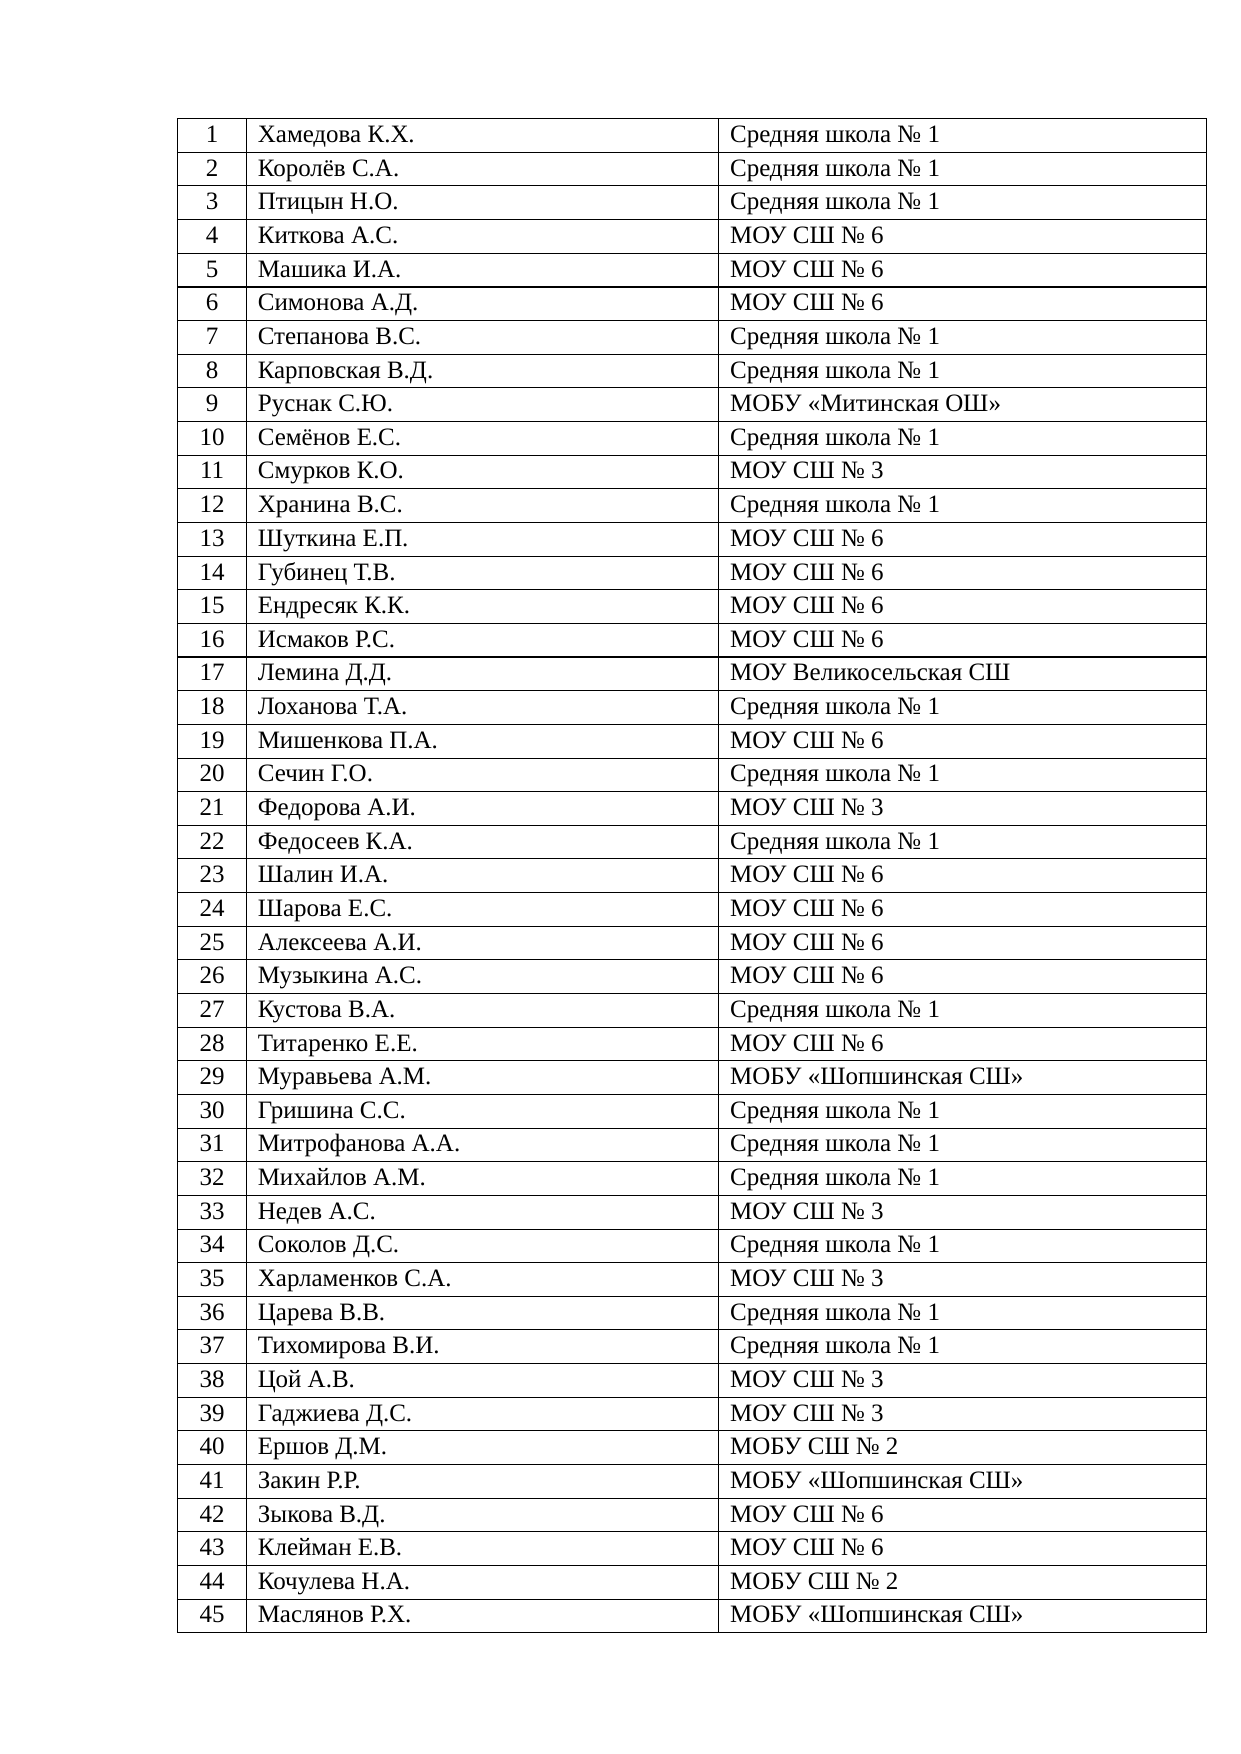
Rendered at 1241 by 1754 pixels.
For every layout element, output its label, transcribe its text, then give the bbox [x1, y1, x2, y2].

table_cell МОУ СШ № 6 [719, 1499, 1206, 1531]
table_cell Королёв С.А. [247, 153, 718, 185]
table_cell Федорова А.И. [247, 792, 718, 825]
table_cell Киткова А.С. [247, 220, 718, 253]
table_cell 44 [178, 1566, 246, 1598]
table_cell 6 [178, 288, 246, 320]
table_cell 33 [178, 1196, 246, 1228]
table_cell Недев А.С. [247, 1196, 718, 1228]
table_cell 37 [178, 1330, 246, 1363]
table_cell МОУ СШ № 6 [719, 960, 1206, 993]
table_cell Шалин И.А. [247, 859, 718, 892]
table_cell Средняя школа № 1 [719, 119, 1206, 152]
table_cell МОБУ «Шопшинская СШ» [719, 1061, 1206, 1094]
table_cell 11 [178, 456, 246, 488]
table_cell 23 [178, 859, 246, 892]
table_cell Симонова А.Д. [247, 288, 718, 320]
table_cell МОБУ «Митинская ОШ» [719, 388, 1206, 421]
table_cell Средняя школа № 1 [719, 1297, 1206, 1329]
table_cell 36 [178, 1297, 246, 1329]
table_cell 18 [178, 691, 246, 724]
table_cell Лоханова Т.А. [247, 691, 718, 724]
table_cell 3 [178, 186, 246, 219]
table_cell 38 [178, 1364, 246, 1397]
table_cell 21 [178, 792, 246, 825]
table_cell МОУ СШ № 3 [719, 456, 1206, 488]
table_cell МОУ СШ № 6 [719, 624, 1206, 656]
table_cell Средняя школа № 1 [719, 321, 1206, 354]
table_cell Царева В.В. [247, 1297, 718, 1329]
table_cell МОУ Великосельская СШ [719, 658, 1206, 690]
table_cell МОУ СШ № 6 [719, 254, 1206, 286]
table_cell Сечин Г.О. [247, 759, 718, 791]
table_cell Клейман Е.В. [247, 1532, 718, 1565]
table_cell 2 [178, 153, 246, 185]
table_cell Шуткина Е.П. [247, 523, 718, 556]
table_cell МОУ СШ № 6 [719, 590, 1206, 623]
table_cell МОУ СШ № 6 [719, 893, 1206, 926]
table_cell Тихомирова В.И. [247, 1330, 718, 1363]
table_cell Степанова В.С. [247, 321, 718, 354]
table_cell 30 [178, 1095, 246, 1127]
table_cell 12 [178, 489, 246, 522]
table_cell 34 [178, 1230, 246, 1262]
table_cell МОБУ «Шопшинская СШ» [719, 1600, 1206, 1632]
table_cell МОУ СШ № 6 [719, 288, 1206, 320]
table_cell Средняя школа № 1 [719, 1162, 1206, 1195]
table_cell МОУ СШ № 3 [719, 1364, 1206, 1397]
table_cell 1 [178, 119, 246, 152]
table_cell Средняя школа № 1 [719, 1230, 1206, 1262]
table_cell 17 [178, 658, 246, 690]
table_cell Закин Р.Р. [247, 1465, 718, 1498]
table_cell 19 [178, 725, 246, 757]
table_cell Соколов Д.С. [247, 1230, 718, 1262]
table_cell 31 [178, 1129, 246, 1161]
table_cell 35 [178, 1263, 246, 1296]
table_cell Шарова Е.С. [247, 893, 718, 926]
table_cell Руснак С.Ю. [247, 388, 718, 421]
table_cell 40 [178, 1431, 246, 1464]
table_cell 45 [178, 1600, 246, 1632]
table_cell Средняя школа № 1 [719, 1330, 1206, 1363]
table_cell 5 [178, 254, 246, 286]
table_cell 29 [178, 1061, 246, 1094]
table_cell Лемина Д.Д. [247, 658, 718, 690]
table_cell Смурков К.О. [247, 456, 718, 488]
table_cell МОУ СШ № 3 [719, 1398, 1206, 1430]
table_cell Ендресяк К.К. [247, 590, 718, 623]
table_cell Митрофанова А.А. [247, 1129, 718, 1161]
table_cell Зыкова В.Д. [247, 1499, 718, 1531]
table_cell 7 [178, 321, 246, 354]
table_cell Исмаков Р.С. [247, 624, 718, 656]
table_cell Федосеев К.А. [247, 826, 718, 858]
table_cell Средняя школа № 1 [719, 186, 1206, 219]
table_cell 43 [178, 1532, 246, 1565]
table_cell 41 [178, 1465, 246, 1498]
table_cell Цой А.В. [247, 1364, 718, 1397]
table_cell МОБУ СШ № 2 [719, 1566, 1206, 1598]
table_cell Кочулева Н.А. [247, 1566, 718, 1598]
table_cell Музыкина А.С. [247, 960, 718, 993]
table_cell Средняя школа № 1 [719, 759, 1206, 791]
table_cell Маслянов Р.Х. [247, 1600, 718, 1632]
table_cell МОУ СШ № 3 [719, 792, 1206, 825]
table_cell Губинец Т.В. [247, 557, 718, 589]
table_cell МОУ СШ № 6 [719, 557, 1206, 589]
table_cell Хранина В.С. [247, 489, 718, 522]
table_cell МОУ СШ № 6 [719, 523, 1206, 556]
table_cell Средняя школа № 1 [719, 826, 1206, 858]
table_cell 32 [178, 1162, 246, 1195]
table_cell Гришина С.С. [247, 1095, 718, 1127]
table_cell Алексеева А.И. [247, 927, 718, 959]
table_cell 15 [178, 590, 246, 623]
table_cell 20 [178, 759, 246, 791]
table_cell Средняя школа № 1 [719, 691, 1206, 724]
table_cell 13 [178, 523, 246, 556]
table_cell Харламенков С.А. [247, 1263, 718, 1296]
table_cell Муравьева А.М. [247, 1061, 718, 1094]
table_cell 26 [178, 960, 246, 993]
table_cell Титаренко Е.Е. [247, 1028, 718, 1060]
table_cell 10 [178, 422, 246, 454]
table_cell 4 [178, 220, 246, 253]
table_cell Хамедова К.Х. [247, 119, 718, 152]
table_cell МОУ СШ № 6 [719, 1028, 1206, 1060]
table_cell МОБУ «Шопшинская СШ» [719, 1465, 1206, 1498]
table_cell МОУ СШ № 6 [719, 220, 1206, 253]
table_cell Средняя школа № 1 [719, 422, 1206, 454]
table_cell МОУ СШ № 6 [719, 927, 1206, 959]
table_cell МОУ СШ № 3 [719, 1263, 1206, 1296]
table_cell Средняя школа № 1 [719, 1095, 1206, 1127]
table_cell 28 [178, 1028, 246, 1060]
table_cell 22 [178, 826, 246, 858]
table_cell Ершов Д.М. [247, 1431, 718, 1464]
table_cell Средняя школа № 1 [719, 1129, 1206, 1161]
table_cell Кустова В.А. [247, 994, 718, 1027]
table_cell 9 [178, 388, 246, 421]
table_cell Средняя школа № 1 [719, 355, 1206, 387]
table_cell 14 [178, 557, 246, 589]
table_cell 16 [178, 624, 246, 656]
table_cell Птицын Н.О. [247, 186, 718, 219]
table_cell МОУ СШ № 3 [719, 1196, 1206, 1228]
table_cell МОБУ СШ № 2 [719, 1431, 1206, 1464]
table_cell Средняя школа № 1 [719, 489, 1206, 522]
table_cell 39 [178, 1398, 246, 1430]
table_cell Семёнов Е.С. [247, 422, 718, 454]
table_cell 24 [178, 893, 246, 926]
table_cell Мишенкова П.А. [247, 725, 718, 757]
table_cell Михайлов А.М. [247, 1162, 718, 1195]
table_cell 27 [178, 994, 246, 1027]
table_cell Карповская В.Д. [247, 355, 718, 387]
table_cell 42 [178, 1499, 246, 1531]
table_cell Средняя школа № 1 [719, 994, 1206, 1027]
table_cell Машика И.А. [247, 254, 718, 286]
table_cell МОУ СШ № 6 [719, 1532, 1206, 1565]
table_cell 8 [178, 355, 246, 387]
table_cell Средняя школа № 1 [719, 153, 1206, 185]
table_cell МОУ СШ № 6 [719, 859, 1206, 892]
table_cell Гаджиева Д.С. [247, 1398, 718, 1430]
table_cell 25 [178, 927, 246, 959]
table_cell МОУ СШ № 6 [719, 725, 1206, 757]
